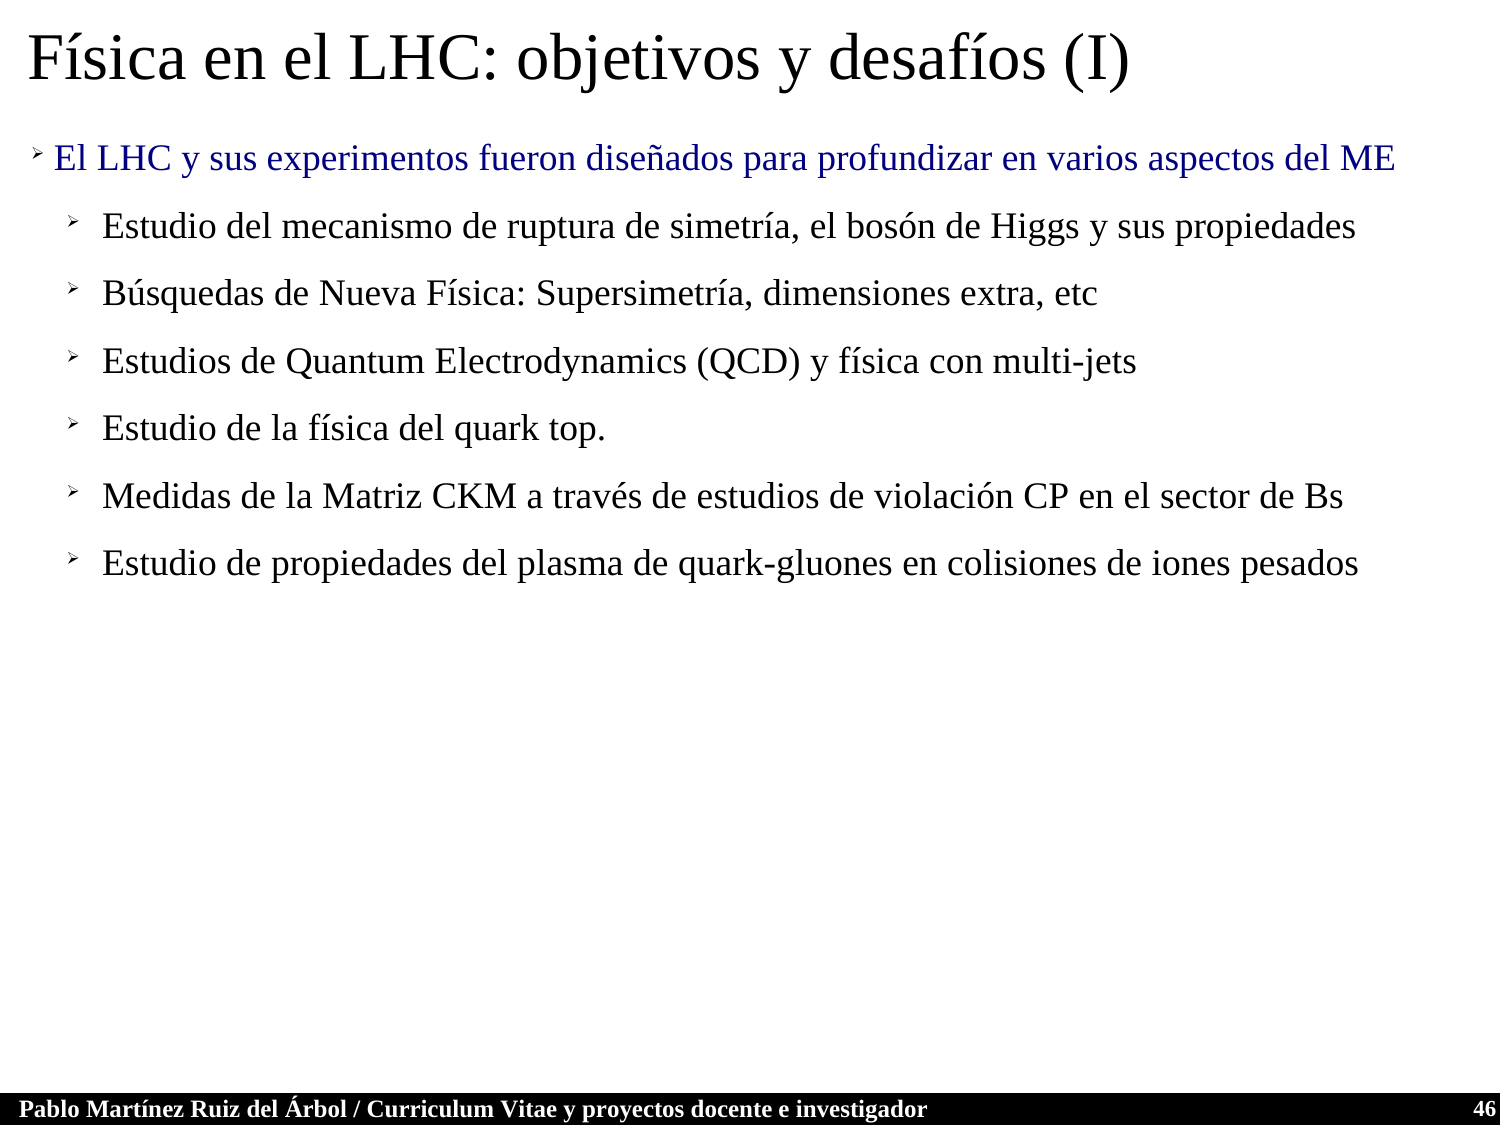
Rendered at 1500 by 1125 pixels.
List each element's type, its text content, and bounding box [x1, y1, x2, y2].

text_box Física en el LHC: objetivos y desafíos (I) [4, 3, 1156, 111]
text_box El LHC y sus experimentos fueron diseñados para profundizar en varios aspectos del ME Estudio del mecanismo de ruptura de simetría, el bosón de Higgs y sus propiedades Búsquedas de Nueva Física: Supersimetría, dimensiones extra, etc Estudios de Quantum Electrodynamics (QCD) y física con multi-jets Estudio de la física del quark top. Medidas de la Matriz CKM a través de estudios de violación CP en el sector de Bs Estudio de propiedades del plasma de quark-gluones en colisiones de iones pesados [11, 98, 1500, 279]
